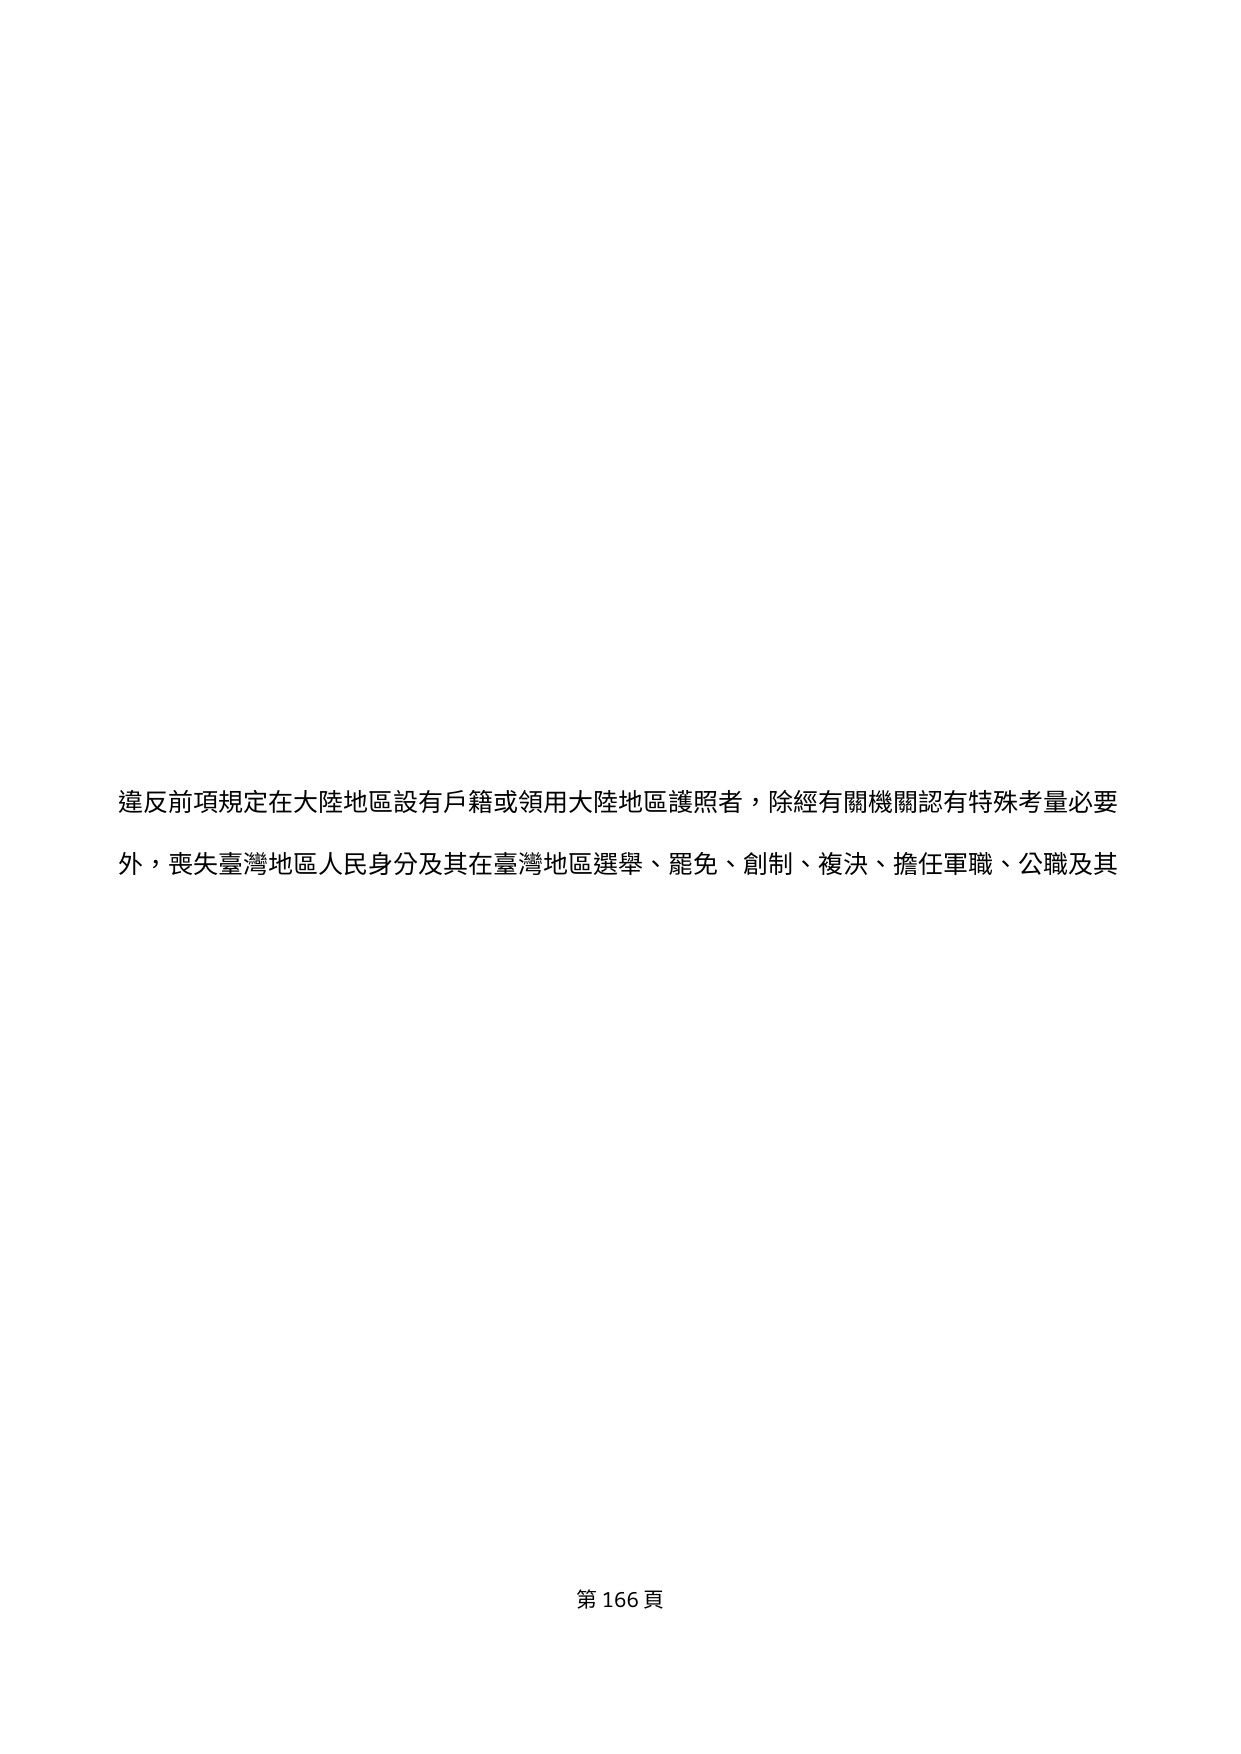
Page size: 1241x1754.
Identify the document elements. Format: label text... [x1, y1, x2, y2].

text 違反前項規定在大陸地區設有戶籍或領用大陸地區護照者，除經有關機關認有特殊考量必要外，喪失臺灣地區人民身分及其在臺灣地區選舉、罷免、創制、複決、擔任軍職、公職及其 [118, 758, 1122, 883]
